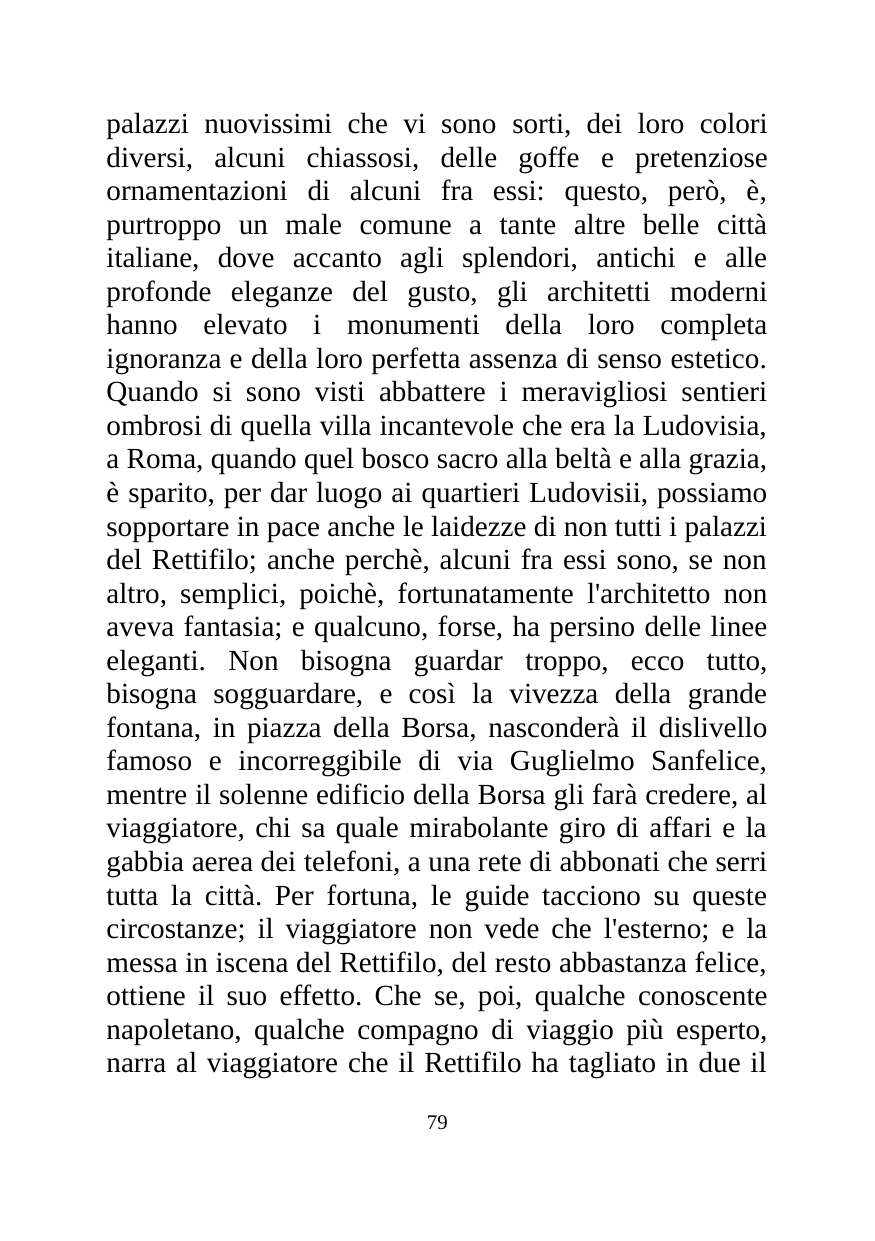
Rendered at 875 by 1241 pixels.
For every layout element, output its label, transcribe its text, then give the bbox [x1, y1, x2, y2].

text palazzi nuovissimi che vi sono sorti, dei loro colori diversi, alcuni chiassosi, delle goffe e pretenziose ornamentazioni di alcuni fra essi: questo, però, è, purtroppo un male comune a tante altre belle città italiane, dove accanto agli splendori, antichi e alle profonde eleganze del gusto, gli architetti moderni hanno elevato i monumenti della loro completa ignoranza e della loro perfetta assenza di senso estetico. Quando si sono visti abbattere i meravigliosi sentieri ombrosi di quella villa incantevole che era la Ludovisia, a Roma, quando quel bosco sacro alla beltà e alla grazia, è sparito, per dar luogo ai quartieri Ludovisii, possiamo sopportare in pace anche le laidezze di non tutti i palazzi del Rettifilo; anche perchè, alcuni fra essi sono, se non altro, semplici, poichè, fortunatamente l'architetto non aveva fantasia; e qualcuno, forse, ha persino delle linee eleganti. Non bisogna guardar troppo, ecco tutto, bisogna sogguardare, e così la vivezza della grande fontana, in piazza della Borsa, nasconderà il dislivello famoso e incorreggibile di via Guglielmo Sanfelice, mentre il solenne edificio della Borsa gli farà credere, al viaggiatore, chi sa quale mirabolante giro di affari e la gabbia aerea dei telefoni, a una rete di abbonati che serri tutta la città. Per fortuna, le guide tacciono su queste circostanze; il viaggiatore non vede che l'esterno; e la messa in iscena del Rettifilo, del resto abbastanza felice, ottiene il suo effetto. Che se, poi, qualche conoscente napoletano, qualche compagno di viaggio più esperto, narra al viaggiatore che il Rettifilo ha tagliato in due il [106, 106, 768, 1079]
